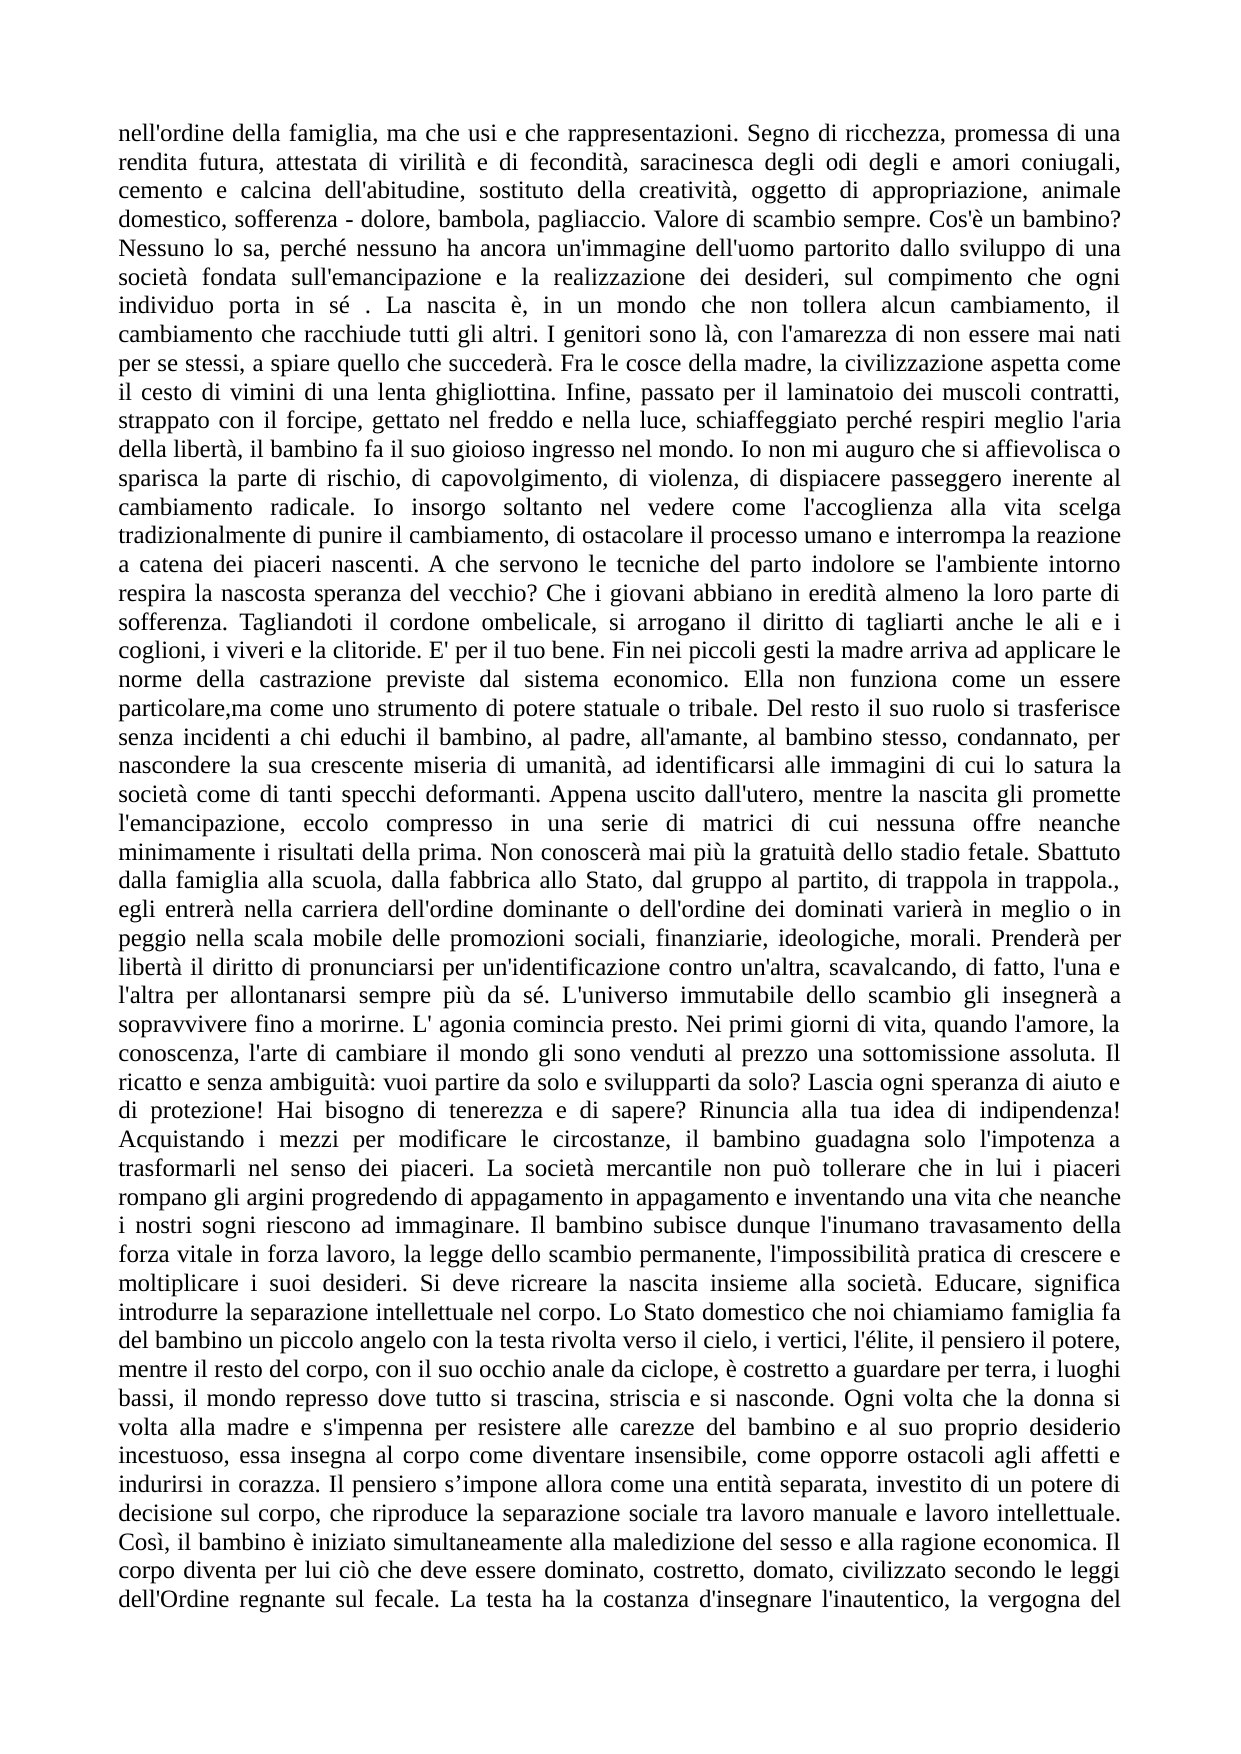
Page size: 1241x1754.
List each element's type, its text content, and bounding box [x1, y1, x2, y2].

text nell'ordine della famiglia, ma che usi e che rappresentazioni. Segno di ricchezza, promessa di una rendita futura, attestata di virilità e di fecondità, saracinesca degli odi degli e amori coniugali, cemento e calcina dell'abitudine, sostituto della creatività, oggetto di appropriazione, animale domestico, sofferenza - dolore, bambola, pagliaccio. Valore di scambio sempre. Cos'è un bambino? Nessuno lo sa, perché nessuno ha ancora un'immagine dell'uomo partorito dallo sviluppo di una società fondata sull'emancipazione e la realizzazione dei desideri, sul compimento che ogni individuo porta in sé . La nascita è, in un mondo che non tollera alcun cambiamento, il cambiamento che racchiude tutti gli altri. I genitori sono là, con l'amarezza di non essere mai nati per se stessi, a spiare quello che succederà. Fra le cosce della madre, la civilizzazione aspetta come il cesto di vimini di una lenta ghigliottina. Infine, passato per il laminatoio dei muscoli contratti, strappato con il forcipe, gettato nel freddo e nella luce, schiaffeggiato perché respiri meglio l'aria della libertà, il bambino fa il suo gioioso ingresso nel mondo. Io non mi auguro che si affievolisca o sparisca la parte di rischio, di capovolgimento, di violenza, di dispiacere passeggero inerente al cambiamento radicale. Io insorgo soltanto nel vedere come l'accoglienza alla vita scelga tradizionalmente di punire il cambiamento, di ostacolare il processo umano e interrompa la reazione a catena dei piaceri nascenti. A che servono le tecniche del parto indolore se l'ambiente intorno respira la nascosta speranza del vecchio? Che i giovani abbiano in eredità almeno la loro parte di sofferenza. Tagliandoti il cordone ombelicale, si arrogano il diritto di tagliarti anche le ali e i coglioni, i viveri e la clitoride. E' per il tuo bene. Fin nei piccoli gesti la madre arriva ad applicare le norme della castrazione previste dal sistema economico. Ella non funziona come un essere particolare,ma come uno strumento di potere statuale o tribale. Del resto il suo ruolo si trasferisce senza incidenti a chi educhi il bambino, al padre, all'amante, al bambino stesso, condannato, per nascondere la sua crescente miseria di umanità, ad identificarsi alle immagini di cui lo satura la società come di tanti specchi deformanti. Appena uscito dall'utero, mentre la nascita gli promette l'emancipazione, eccolo compresso in una serie di matrici di cui nessuna offre neanche minimamente i risultati della prima. Non conoscerà mai più la gratuità dello stadio fetale. Sbattuto dalla famiglia alla scuola, dalla fabbrica allo Stato, dal gruppo al partito, di trappola in trappola., egli entrerà nella carriera dell'ordine dominante o dell'ordine dei dominati varierà in meglio o in peggio nella scala mobile delle promozioni sociali, finanziarie, ideologiche, morali. Prenderà per libertà il diritto di pronunciarsi per un'identificazione contro un'altra, scavalcando, di fatto, l'una e l'altra per allontanarsi sempre più da sé. L'universo immutabile dello scambio gli insegnerà a sopravvivere fino a morirne. L' agonia comincia presto. Nei primi giorni di vita, quando l'amore, la conoscenza, l'arte di cambiare il mondo gli sono venduti al prezzo una sottomissione assoluta. Il ricatto e senza ambiguità: vuoi partire da solo e svilupparti da solo? Lascia ogni speranza di aiuto e di protezione! Hai bisogno di tenerezza e di sapere? Rinuncia alla tua idea di indipendenza! Acquistando i mezzi per modificare le circostanze, il bambino guadagna solo l'impotenza a trasformarli nel senso dei piaceri. La società mercantile non può tollerare che in lui i piaceri rompano gli argini progredendo di appagamento in appagamento e inventando una vita che neanche i nostri sogni riescono ad immaginare. Il bambino subisce dunque l'inumano travasamento della forza vitale in forza lavoro, la legge dello scambio permanente, l'impossibilità pratica di crescere e moltiplicare i suoi desideri. Si deve ricreare la nascita insieme alla società. Educare, significa introdurre la separazione intellettuale nel corpo. Lo Stato domestico che noi chiamiamo famiglia fa del bambino un piccolo angelo con la testa rivolta verso il cielo, i vertici, l'élite, il pensiero il potere, mentre il resto del corpo, con il suo occhio anale da ciclope, è costretto a guardare per terra, i luoghi bassi, il mondo represso dove tutto si trascina, striscia e si nasconde. Ogni volta che la donna si volta alla madre e s'impenna per resistere alle carezze del bambino e al suo proprio desiderio incestuoso, essa insegna al corpo come diventare insensibile, come opporre ostacoli agli affetti e indurirsi in corazza. Il pensiero s’impone allora come una entità separata, investito di un potere di decisione sul corpo, che riproduce la separazione sociale tra lavoro manuale e lavoro intellettuale. Così, il bambino è iniziato simultaneamente alla maledizione del sesso e alla ragione economica. Il corpo diventa per lui ciò che deve essere dominato, costretto, domato, civilizzato secondo le leggi dell'Ordine regnante sul fecale. La testa ha la costanza d'insegnare l'inautentico, la vergogna del [118, 118, 1122, 1613]
